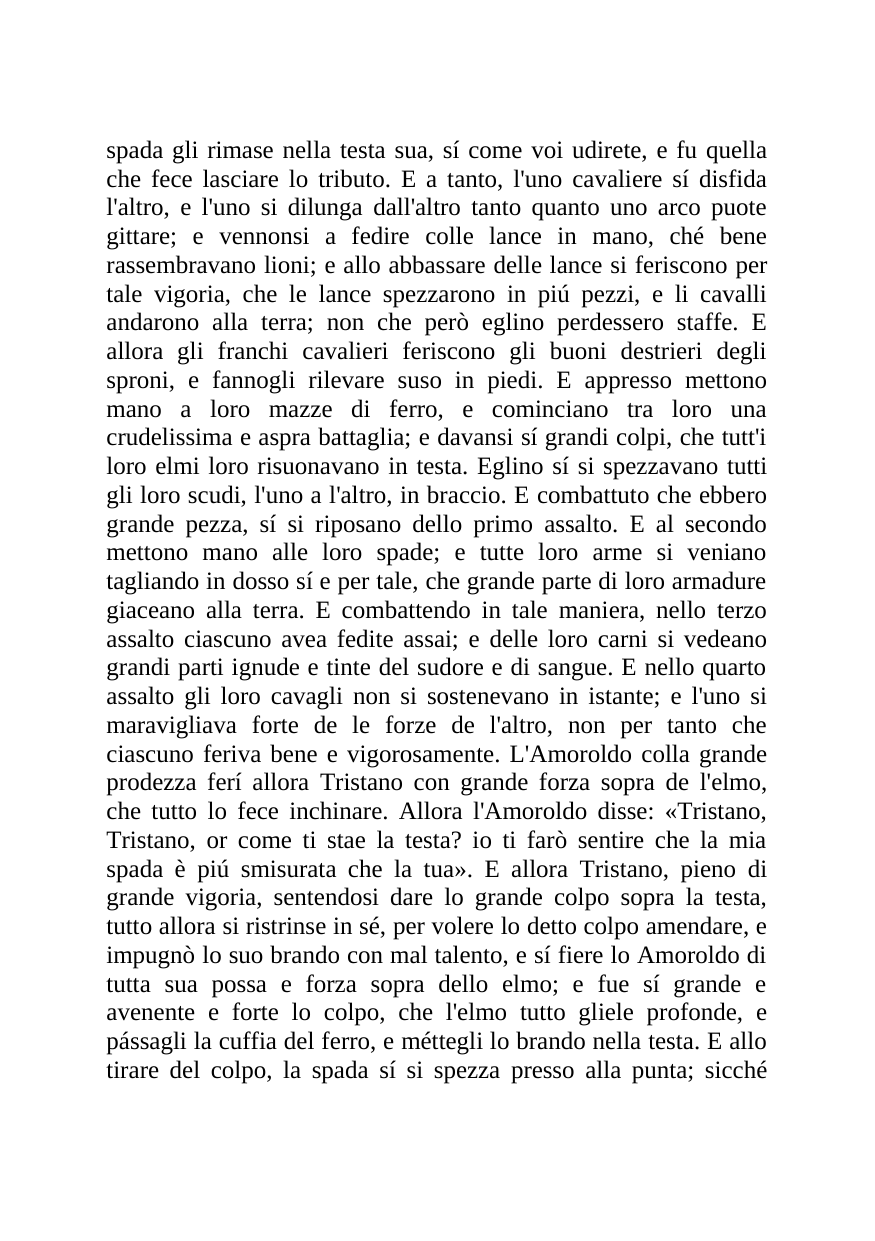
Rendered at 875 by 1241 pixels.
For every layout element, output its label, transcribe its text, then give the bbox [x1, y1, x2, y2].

text spada gli rimase nella testa sua, sí come voi udirete, e fu quella che fece lasciare lo tributo. E a tanto, l'uno cavaliere sí disfida l'altro, e l'uno si dilunga dall'altro tanto quanto uno arco puote gittare; e vennonsi a fedire colle lance in mano, ché bene rassembravano lioni; e allo abbassare delle lance si feriscono per tale vigoria, che le lance spezzarono in piú pezzi, e li cavalli andarono alla terra; non che però eglino perdessero staffe. E allora gli franchi cavalieri feriscono gli buoni destrieri degli sproni, e fannogli rilevare suso in piedi. E appresso mettono mano a loro mazze di ferro, e cominciano tra loro una crudelissima e aspra battaglia; e davansi sí grandi colpi, che tutt'i loro elmi loro risuonavano in testa. Eglino sí si spezzavano tutti gli loro scudi, l'uno a l'altro, in braccio. E combattuto che ebbero grande pezza, sí si riposano dello primo assalto. E al secondo mettono mano alle loro spade; e tutte loro arme si veniano tagliando in dosso sí e per tale, che grande parte di loro armadure giaceano alla terra. E combattendo in tale maniera, nello terzo assalto ciascuno avea fedite assai; e delle loro carni si vedeano grandi parti ignude e tinte del sudore e di sangue. E nello quarto assalto gli loro cavagli non si sostenevano in istante; e l'uno si maravigliava forte de le forze de l'altro, non per tanto che ciascuno feriva bene e vigorosamente. L'Amoroldo colla grande prodezza ferí allora Tristano con grande forza sopra de l'elmo, che tutto lo fece inchinare. Allora l'Amoroldo disse: «Tristano, Tristano, or come ti stae la testa? io ti farò sentire che la mia spada è piú smisurata che la tua». E allora Tristano, pieno di grande vigoria, sentendosi dare lo grande colpo sopra la testa, tutto allora si ristrinse in sé, per volere lo detto colpo amendare, e impugnò lo suo brando con mal talento, e sí fiere lo Amoroldo di tutta sua possa e forza sopra dello elmo; e fue sí grande e avenente e forte lo colpo, che l'elmo tutto gliele profonde, e pássagli la cuffia del ferro, e méttegli lo brando nella testa. E allo tirare del colpo, la spada sí si spezza presso alla punta; sicché [106, 135, 768, 1084]
